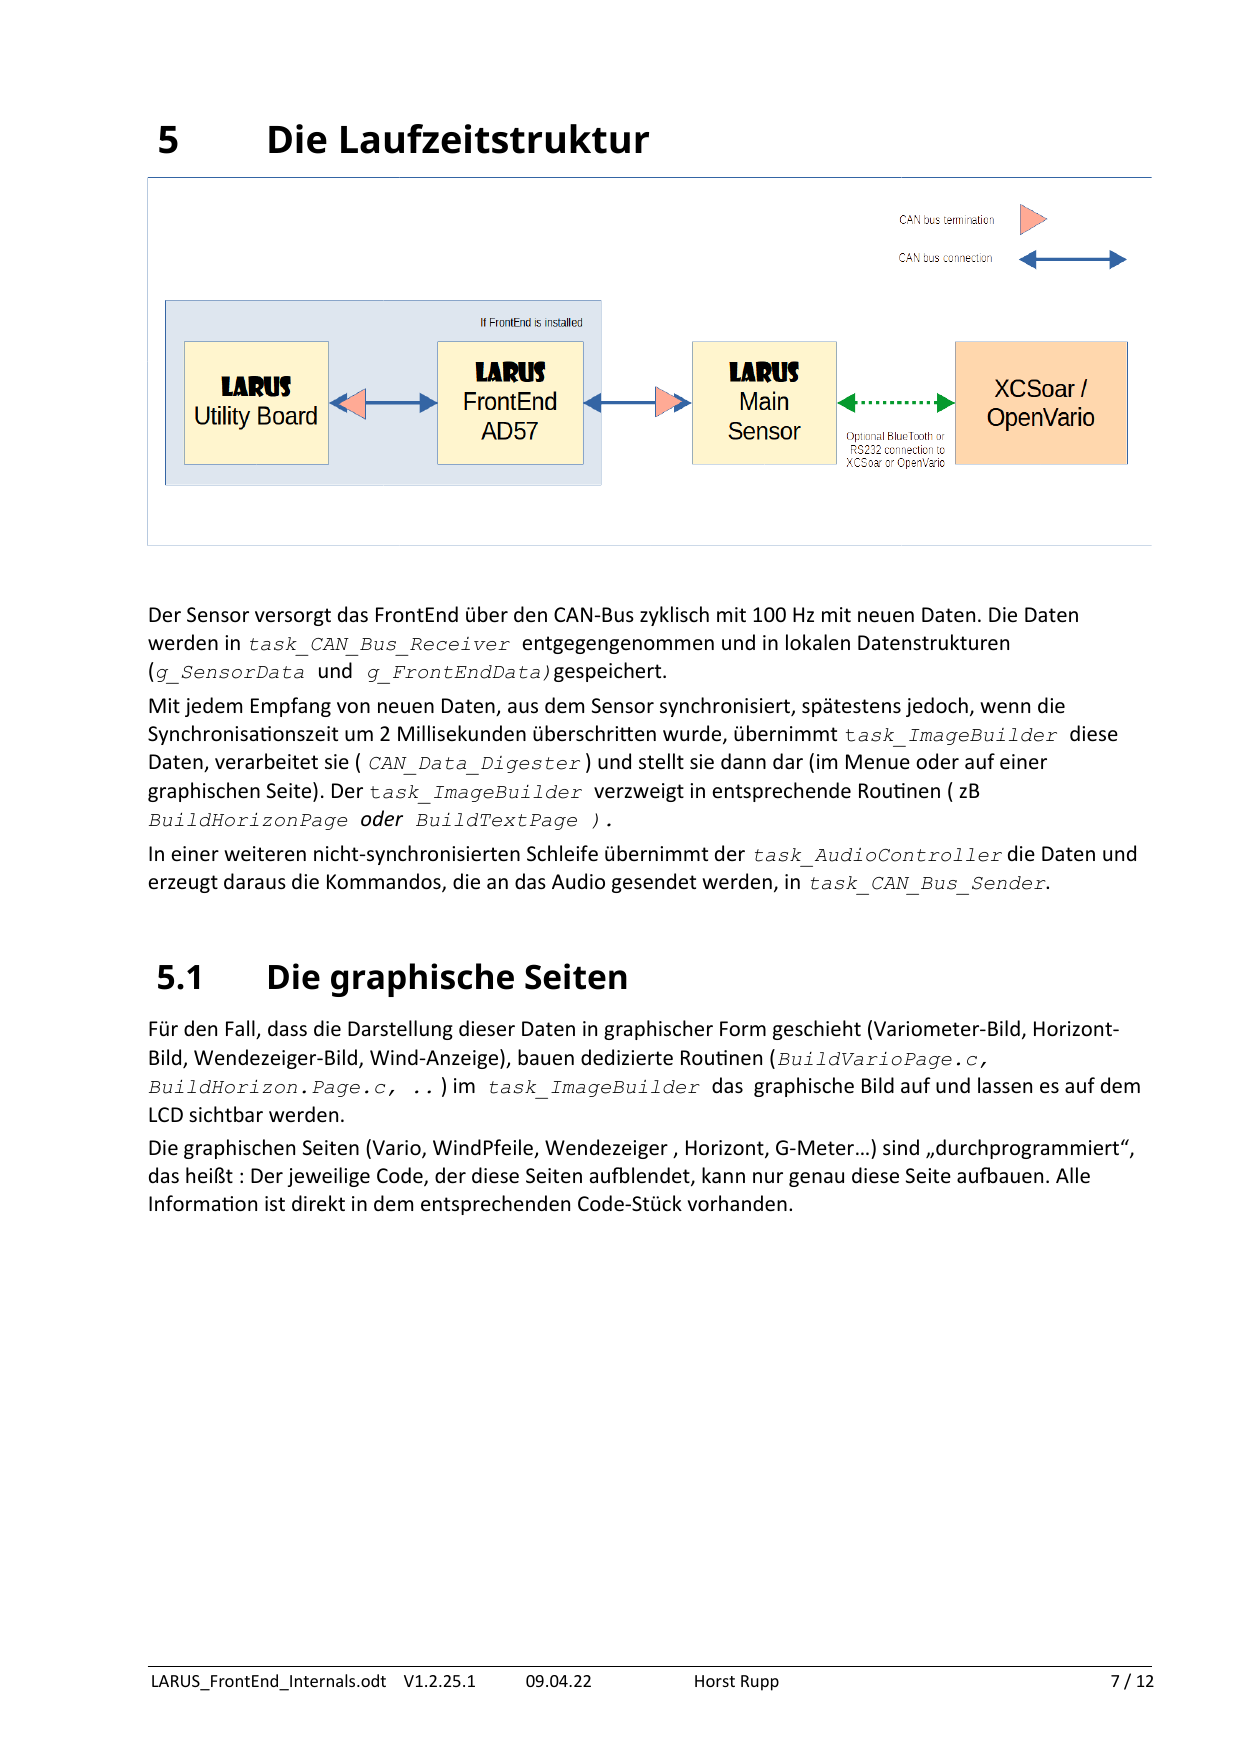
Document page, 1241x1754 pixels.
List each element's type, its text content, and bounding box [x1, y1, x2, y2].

subtitle Die Laufzeitstruktur [148, 113, 1128, 165]
subtitle Mit jedem Empfang von neuen Daten, aus dem Sensor synchronisiert, spätestens jedoch, wenn die Synchronisationszeit um 2 Millisekunden überschritten wurde, übernimmt task_ImageBuilder diese Daten, verarbeitet sie ( CAN_Data_Digester ) und stellt sie dann dar (im Menue oder auf einer graphischen Seite). Der task_ImageBuilder verzweigt in entsprechende Routinen ( zB BuildHorizonPage oder BuildTextPage ). [148, 691, 1152, 833]
subtitle Für den Fall, dass die Darstellung dieser Daten in graphischer Form geschieht (Variometer-Bild, Horizont-Bild, Wendezeiger-Bild, Wind-Anzeige), bauen dedizierte Routinen (BuildVarioPage.c, BuildHorizon.Page.c, .. ) im task_ImageBuilder das graphische Bild auf und lassen es auf dem LCD sichtbar werden. [148, 1014, 1152, 1128]
text Die graphischen Seiten (Vario, WindPfeile, Wendezeiger , Horizont, G-Meter…) sind „durchprogrammiert“, das heißt : Der jeweilige Code, der diese Seiten aufblendet, kann nur genau diese Seite aufbauen. Alle Information ist direkt in dem entsprechenden Code-Stück vorhanden. [148, 1133, 1152, 1218]
subtitle Die graphische Seiten [148, 953, 1152, 999]
picture [147, 177, 1152, 566]
subtitle In einer weiteren nicht-synchronisierten Schleife übernimmt der task_AudioController die Daten und erzeugt daraus die Kommandos, die an das Audio gesendet werden, in task_CAN_Bus_Sender. [148, 839, 1152, 896]
subtitle Der Sensor versorgt das FrontEnd über den CAN-Bus zyklisch mit 100 Hz mit neuen Daten. Die Daten werden in task_CAN_Bus_Receiver entgegengenommen und in lokalen Datenstrukturen (g_SensorData und g_FrontEndData)gespeichert. [148, 600, 1152, 685]
